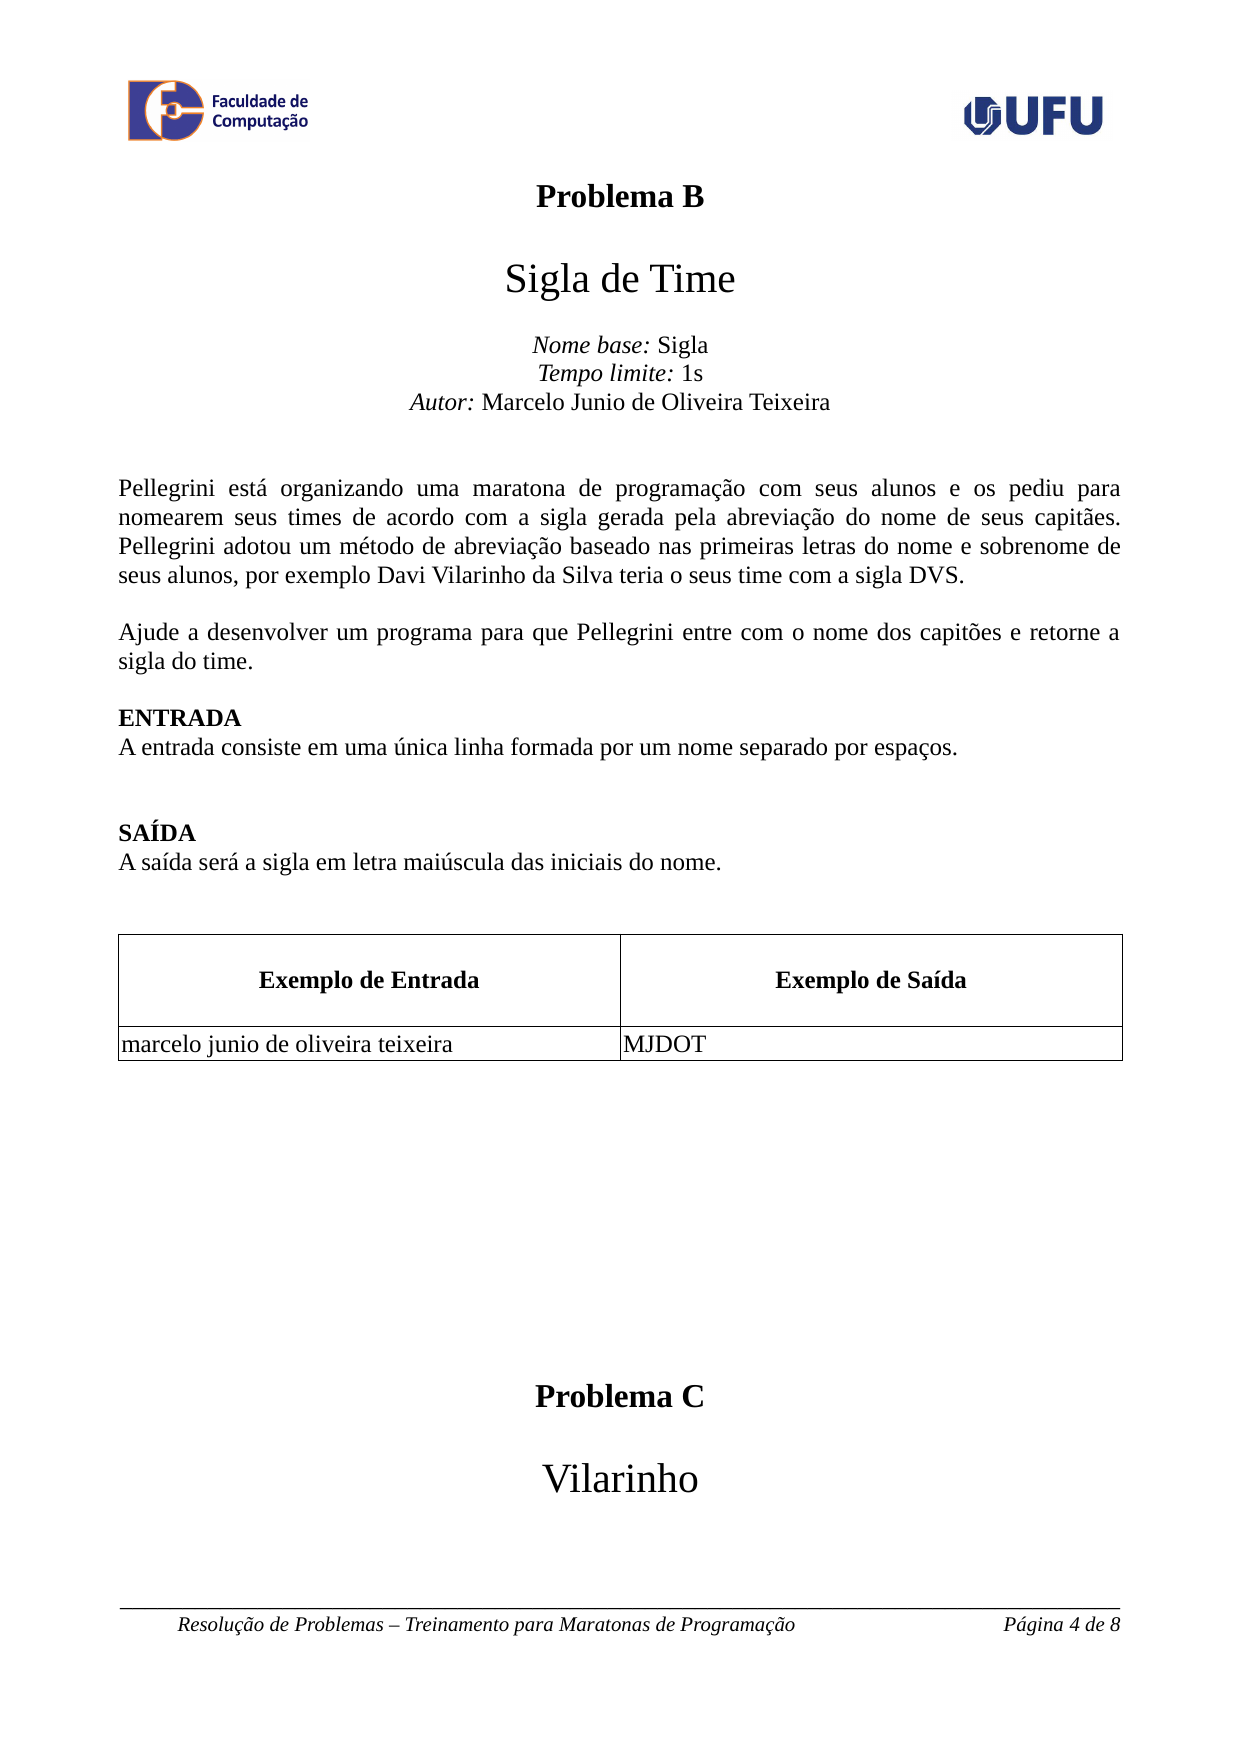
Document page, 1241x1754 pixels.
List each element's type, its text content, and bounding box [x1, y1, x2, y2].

picture [950, 90, 1113, 141]
text Problema B [118, 176, 1122, 215]
text ENTRADA [118, 703, 1122, 732]
text Pellegrini está organizando uma maratona de programação com seus alunos e os pediu para nomearem seus times de acordo com a sigla gerada pela abreviação do nome de seus capitães. Pellegrini adotou um método de abreviação baseado nas primeiras letras do nome e sobrenome de seus alunos, por exemplo Davi Vilarinho da Silva teria o seus time com a sigla DVS. [118, 473, 1122, 588]
table_header Exemplo de Entrada [119, 935, 620, 1026]
text A entrada consiste em uma única linha formada por um nome separado por espaços. [118, 732, 1122, 761]
text Nome base: Sigla [118, 330, 1122, 358]
picture [126, 79, 310, 142]
text Sigla de Time [118, 253, 1122, 301]
text Tempo limite: 1s [118, 358, 1122, 387]
text Vilarinho [118, 1453, 1122, 1501]
text SAÍDA [118, 818, 1122, 847]
text A saída será a sigla em letra maiúscula das iniciais do nome. [118, 847, 1122, 876]
text Autor: Marcelo Junio de Oliveira Teixeira [118, 387, 1122, 416]
table_cell marcelo junio de oliveira teixeira [119, 1027, 620, 1060]
text Problema C [118, 1377, 1122, 1415]
table_header Exemplo de Saída [621, 935, 1122, 1026]
text Ajude a desenvolver um programa para que Pellegrini entre com o nome dos capitões e retorne a sigla do time. [118, 617, 1122, 675]
table_cell MJDOT [621, 1027, 1122, 1060]
